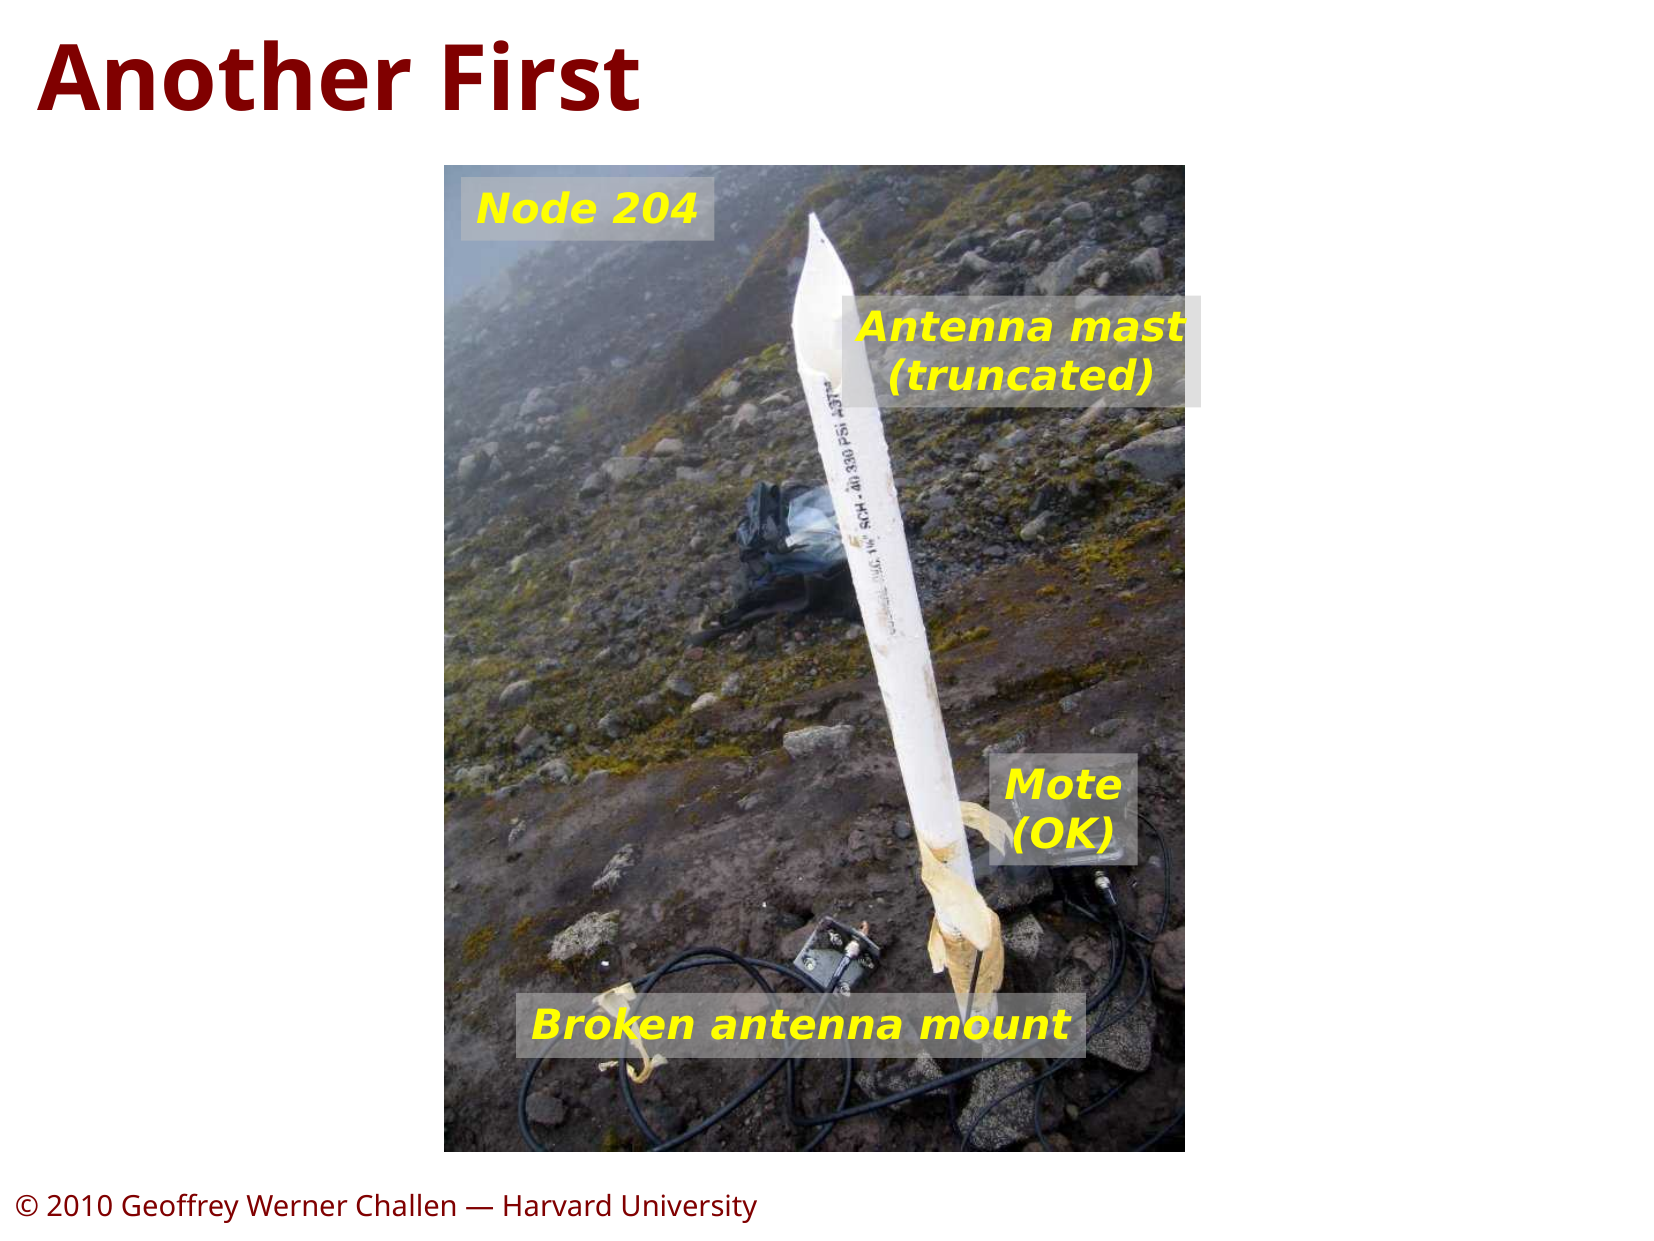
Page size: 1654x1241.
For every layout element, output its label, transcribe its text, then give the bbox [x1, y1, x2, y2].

text_box Antenna mast (truncated) [842, 295, 1201, 408]
text_box Mote (OK) [989, 753, 1138, 866]
title Another First [0, 7, 1654, 143]
picture [444, 165, 1185, 1152]
text_box Node 204 [461, 177, 715, 241]
text_box Broken antenna mount [516, 992, 1086, 1058]
